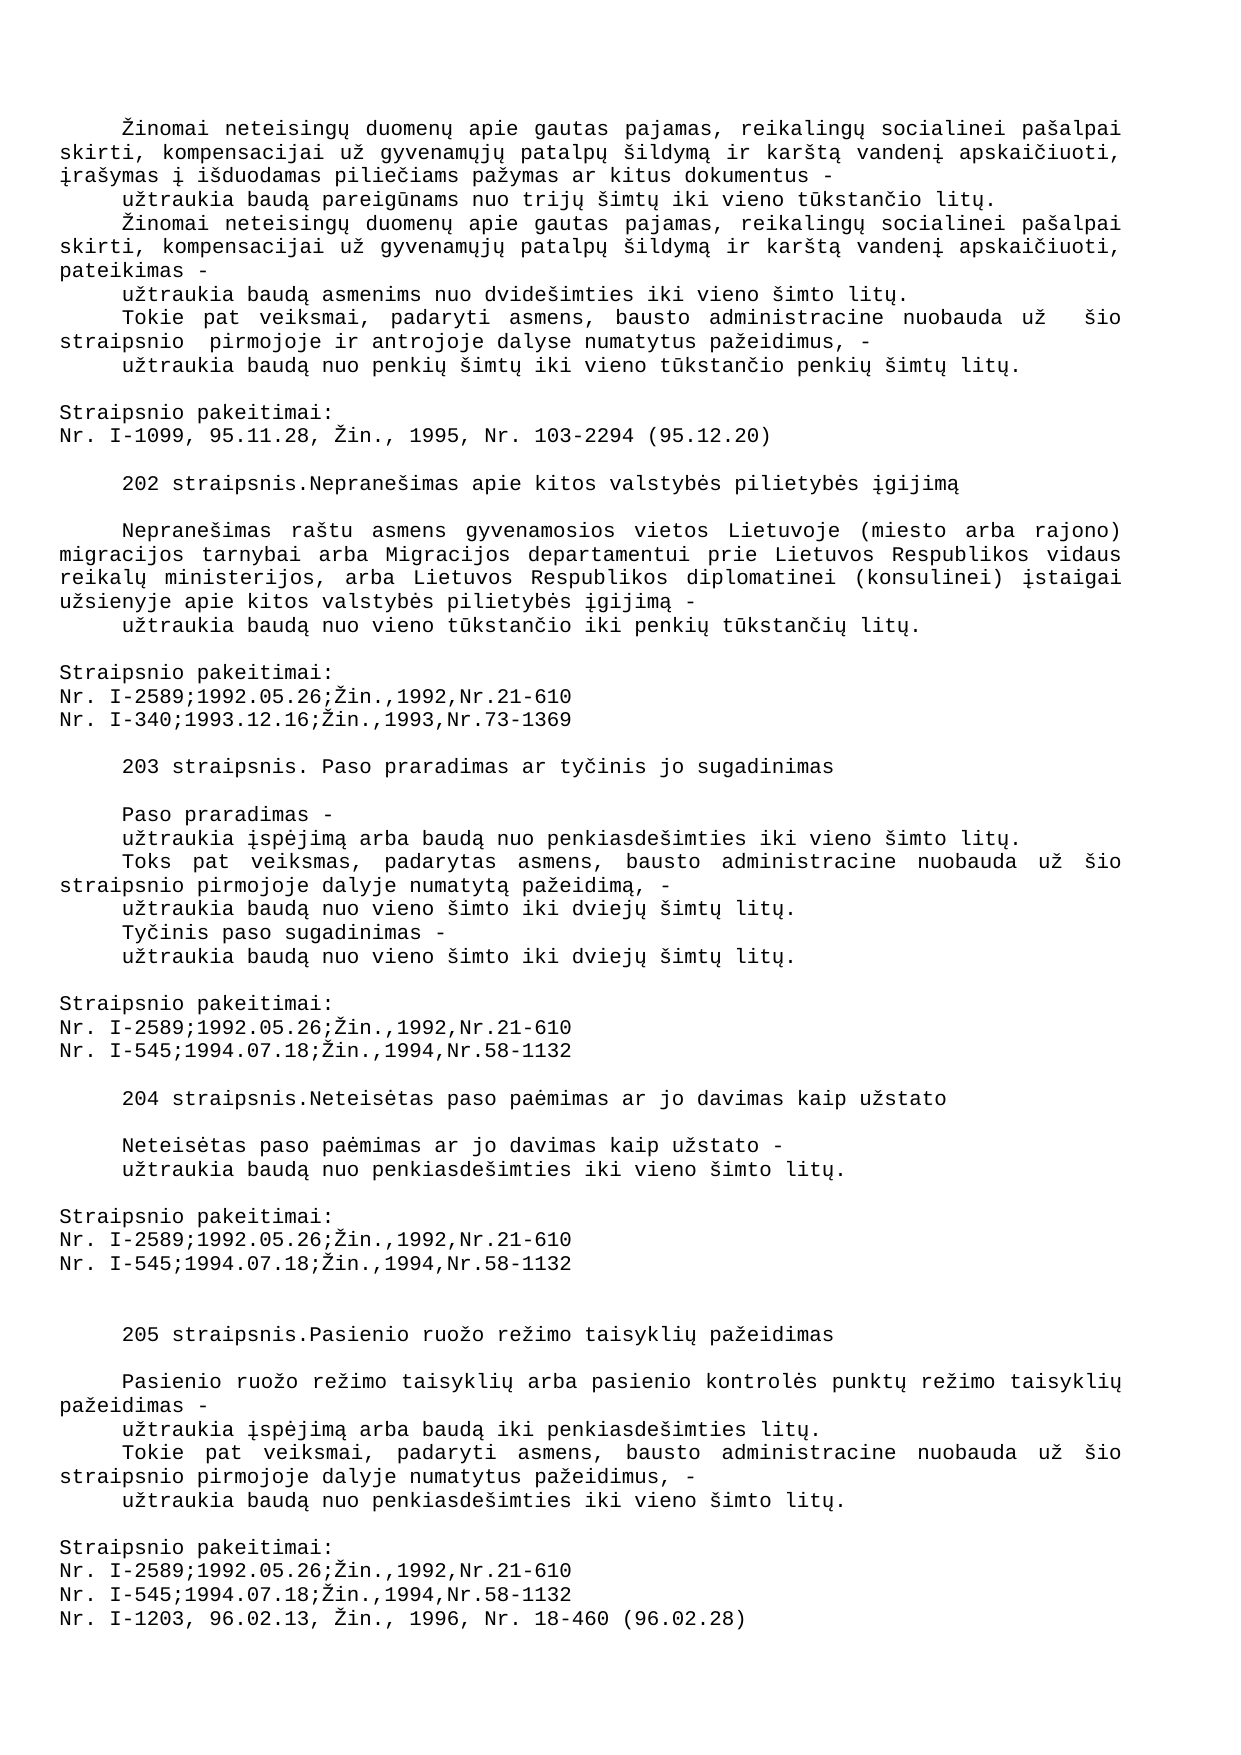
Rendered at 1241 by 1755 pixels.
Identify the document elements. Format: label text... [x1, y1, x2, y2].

text 203 straipsnis. Paso praradimas ar tyčinis jo sugadinimas [59, 757, 1122, 780]
text Pasienio ruožo režimo taisyklių arba pasienio kontrolės punktų režimo taisyklių pažeidimas - [59, 1371, 1122, 1419]
text Nr. I-545;1994.07.18;Žin.,1994,Nr.58-1132 [59, 1584, 1122, 1608]
text Paso praradimas - [59, 804, 1122, 827]
text Nr. I-340;1993.12.16;Žin.,1993,Nr.73-1369 [59, 709, 1122, 733]
text 202 straipsnis.Nepranešimas apie kitos valstybės pilietybės įgijimą [59, 473, 1122, 496]
text užtraukia baudą nuo vieno šimto iki dviejų šimtų litų. [59, 946, 1122, 969]
text Žinomai neteisingų duomenų apie gautas pajamas, reikalingų socialinei pašalpai skirti, kompensacijai už gyvenamųjų patalpų šildymą ir karštą vandenį apskaičiuoti, pateikimas - [59, 213, 1122, 284]
text Straipsnio pakeitimai: [59, 662, 1122, 686]
text Nr. I-2589;1992.05.26;Žin.,1992,Nr.21-610 [59, 1017, 1122, 1040]
text Nr. I-2589;1992.05.26;Žin.,1992,Nr.21-610 [59, 1229, 1122, 1253]
text Nr. I-1099, 95.11.28, Žin., 1995, Nr. 103-2294 (95.12.20) [59, 426, 1122, 449]
text Straipsnio pakeitimai: [59, 993, 1122, 1017]
text Nepranešimas raštu asmens gyvenamosios vietos Lietuvoje (miesto arba rajono) migracijos tarnybai arba Migracijos departamentui prie Lietuvos Respublikos vidaus reikalų ministerijos, arba Lietuvos Respublikos diplomatinei (konsulinei) įstaigai užsienyje apie kitos valstybės pilietybės įgijimą - [59, 520, 1122, 615]
text Nr. I-2589;1992.05.26;Žin.,1992,Nr.21-610 [59, 1561, 1122, 1584]
text Nr. I-545;1994.07.18;Žin.,1994,Nr.58-1132 [59, 1040, 1122, 1064]
text Nr. I-2589;1992.05.26;Žin.,1992,Nr.21-610 [59, 686, 1122, 709]
text Straipsnio pakeitimai: [59, 402, 1122, 426]
text Straipsnio pakeitimai: [59, 1537, 1122, 1561]
text Nr. I-1203, 96.02.13, Žin., 1996, Nr. 18-460 (96.02.28) [59, 1608, 1122, 1631]
text užtraukia baudą asmenims nuo dvidešimties iki vieno šimto litų. [59, 284, 1122, 307]
text Tokie pat veiksmai, padaryti asmens, bausto administracine nuobauda už šio straipsnio pirmojoje ir antrojoje dalyse numatytus pažeidimus, - [59, 307, 1122, 354]
text užtraukia baudą pareigūnams nuo trijų šimtų iki vieno tūkstančio litų. [59, 189, 1122, 213]
text užtraukia baudą nuo penkių šimtų iki vieno tūkstančio penkių šimtų litų. [59, 354, 1122, 378]
text Neteisėtas paso paėmimas ar jo davimas kaip užstato - [59, 1135, 1122, 1158]
text užtraukia baudą nuo vieno šimto iki dviejų šimtų litų. [59, 898, 1122, 922]
text Toks pat veiksmas, padarytas asmens, bausto administracine nuobauda už šio straipsnio pirmojoje dalyje numatytą pažeidimą, - [59, 851, 1122, 898]
text užtraukia baudą nuo penkiasdešimties iki vieno šimto litų. [59, 1489, 1122, 1513]
text 205 straipsnis.Pasienio ruožo režimo taisyklių pažeidimas [59, 1324, 1122, 1348]
text užtraukia baudą nuo penkiasdešimties iki vieno šimto litų. [59, 1158, 1122, 1182]
text 204 straipsnis.Neteisėtas paso paėmimas ar jo davimas kaip užstato [59, 1088, 1122, 1111]
text Žinomai neteisingų duomenų apie gautas pajamas, reikalingų socialinei pašalpai skirti, kompensacijai už gyvenamųjų patalpų šildymą ir karštą vandenį apskaičiuoti, įrašymas į išduodamas piliečiams pažymas ar kitus dokumentus - [59, 118, 1122, 189]
text užtraukia įspėjimą arba baudą iki penkiasdešimties litų. [59, 1419, 1122, 1442]
text užtraukia įspėjimą arba baudą nuo penkiasdešimties iki vieno šimto litų. [59, 827, 1122, 851]
text Tyčinis paso sugadinimas - [59, 922, 1122, 946]
text Nr. I-545;1994.07.18;Žin.,1994,Nr.58-1132 [59, 1253, 1122, 1277]
text užtraukia baudą nuo vieno tūkstančio iki penkių tūkstančių litų. [59, 615, 1122, 638]
text Tokie pat veiksmai, padaryti asmens, bausto administracine nuobauda už šio straipsnio pirmojoje dalyje numatytus pažeidimus, - [59, 1442, 1122, 1489]
text Straipsnio pakeitimai: [59, 1206, 1122, 1229]
